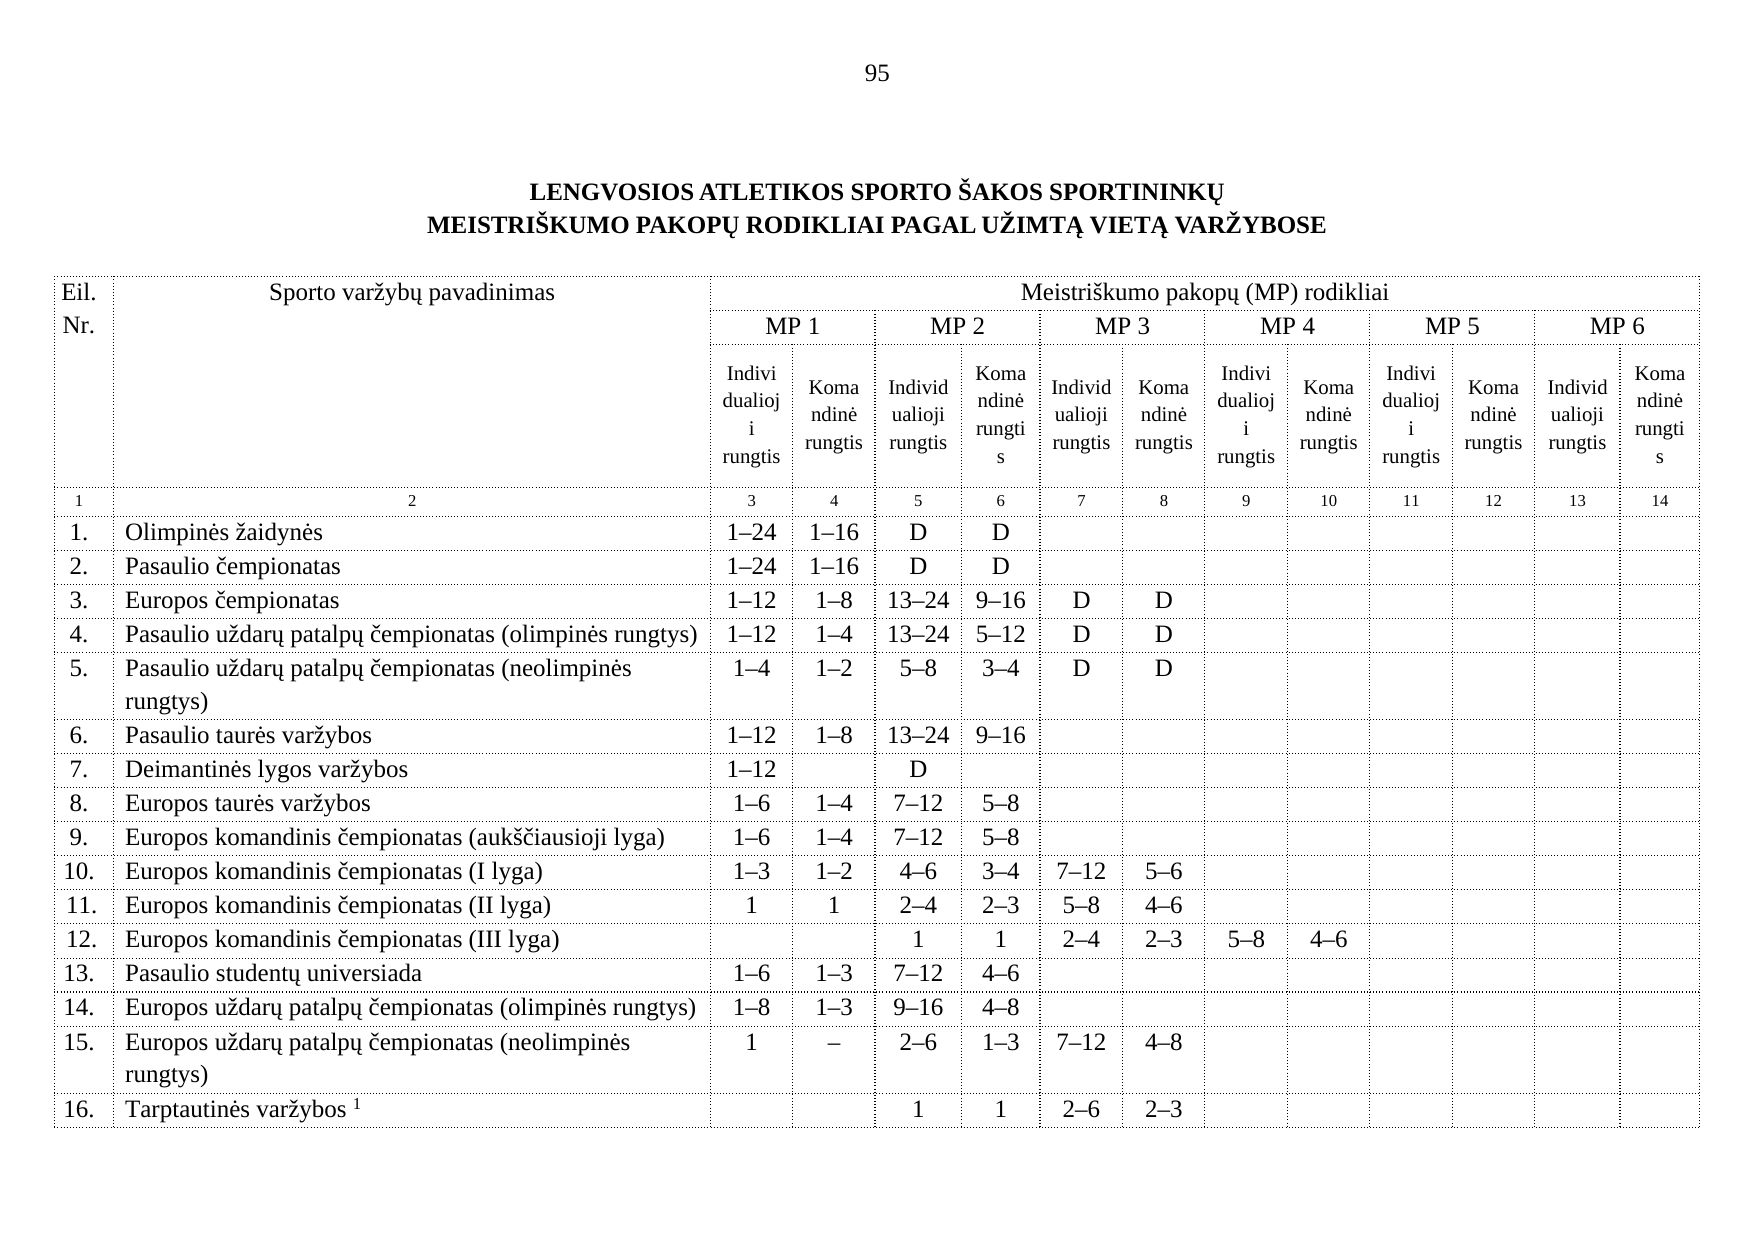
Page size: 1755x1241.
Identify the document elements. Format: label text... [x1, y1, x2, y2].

table_cell D [1040, 652, 1122, 719]
table_cell [1287, 821, 1370, 855]
table_cell 1 [875, 923, 961, 957]
table_cell [1452, 584, 1534, 618]
table_cell D [1040, 584, 1122, 618]
table_cell [1370, 753, 1452, 787]
text MEISTRIŠKUMO PAKOPŲ RODIKLIAI PAGAL UŽIMTĄ VIETĄ VARŽYBOSE [118, 210, 1636, 239]
table_cell MP 5 [1370, 310, 1534, 344]
table_cell Europos uždarų patalpų čempionatas (olimpinės rungtys) [114, 991, 710, 1026]
table_cell [1535, 787, 1620, 821]
table_cell [1287, 618, 1370, 652]
table_cell [1370, 923, 1452, 957]
table_cell 1–3 [710, 855, 793, 889]
table_cell [1205, 889, 1287, 923]
table_cell 5–8 [875, 652, 961, 719]
table_cell [1620, 958, 1699, 991]
table_cell 7–12 [875, 787, 961, 821]
table_cell 1–8 [710, 991, 793, 1026]
table_cell 12. [55, 923, 114, 957]
table_cell Pasaulio uždarų patalpų čempionatas (neolimpinės rungtys) [114, 652, 710, 719]
table_cell [1620, 889, 1699, 923]
table_cell Komandinė rungtis [961, 344, 1040, 487]
table_header Sporto varžybų pavadinimas [114, 276, 710, 487]
table_cell 1–4 [710, 652, 793, 719]
table_cell [1535, 958, 1620, 991]
table_cell Komandinė rungtis [1123, 344, 1205, 487]
table_cell [1287, 719, 1370, 753]
table_cell [1205, 652, 1287, 719]
table_cell [793, 753, 875, 787]
table_cell D [875, 753, 961, 787]
table_cell 1–12 [710, 584, 793, 618]
table_cell 2–3 [1123, 1093, 1205, 1127]
table_header Eil. Nr. [55, 276, 114, 487]
table_cell [1370, 652, 1452, 719]
table_cell 4–8 [1123, 1026, 1205, 1093]
table_cell [1535, 753, 1620, 787]
table_cell 1–2 [793, 855, 875, 889]
table_cell 1 [793, 889, 875, 923]
table_cell 4–8 [961, 991, 1040, 1026]
table_cell [1040, 753, 1122, 787]
table_cell 7–12 [1040, 855, 1122, 889]
table_cell [1123, 719, 1205, 753]
table_cell [1620, 550, 1699, 584]
table_cell 12 [1452, 487, 1534, 516]
table_cell 9–16 [875, 991, 961, 1026]
table_cell [1287, 652, 1370, 719]
text LengvoSIOS atletikOS sporto šakos sportininkų [118, 177, 1636, 206]
table_cell [1370, 719, 1452, 753]
table_cell [1452, 516, 1534, 550]
table_cell [1287, 584, 1370, 618]
table_cell [1452, 719, 1534, 753]
table_cell [1452, 652, 1534, 719]
table_cell Europos komandinis čempionatas (III lyga) [114, 923, 710, 957]
table_cell 1–6 [710, 787, 793, 821]
table_cell Europos taurės varžybos [114, 787, 710, 821]
table_cell 1–4 [793, 618, 875, 652]
table_cell [1620, 1093, 1699, 1127]
table_cell D [1123, 652, 1205, 719]
table_cell [1452, 923, 1534, 957]
table_cell [1535, 652, 1620, 719]
table_cell 5. [55, 652, 114, 719]
table_cell Europos čempionatas [114, 584, 710, 618]
table_cell 1 [55, 487, 114, 516]
table_cell 3–4 [961, 652, 1040, 719]
table_cell Individualioji rungtis [1535, 344, 1620, 487]
table_cell 1–3 [793, 958, 875, 991]
table_cell Pasaulio uždarų patalpų čempionatas (olimpinės rungtys) [114, 618, 710, 652]
table_cell [1040, 991, 1122, 1026]
table_cell [793, 1093, 875, 1127]
table_cell D [1040, 618, 1122, 652]
table_cell [1452, 618, 1534, 652]
table_cell [1205, 618, 1287, 652]
table_cell [1205, 1026, 1287, 1093]
table_cell Individualioji rungtis [875, 344, 961, 487]
table_cell 3. [55, 584, 114, 618]
table_cell Individualioji rungtis [1205, 344, 1287, 487]
table_cell 1–3 [793, 991, 875, 1026]
table_cell Pasaulio studentų universiada [114, 958, 710, 991]
table_cell 1 [961, 1093, 1040, 1127]
table_cell 9 [1205, 487, 1287, 516]
table_cell Individualioji rungtis [1370, 344, 1452, 487]
table_cell [1370, 991, 1452, 1026]
table_cell 2 [114, 487, 710, 516]
table_cell 14. [55, 991, 114, 1026]
table_cell 1–24 [710, 516, 793, 550]
table_cell [1123, 991, 1205, 1026]
table_cell [1452, 787, 1534, 821]
table_cell 11. [55, 889, 114, 923]
table_cell [1370, 821, 1452, 855]
table_cell D [875, 550, 961, 584]
table_cell 3 [710, 487, 793, 516]
table_cell D [961, 516, 1040, 550]
table_cell 13–24 [875, 584, 961, 618]
table_cell Europos komandinis čempionatas (aukščiausioji lyga) [114, 821, 710, 855]
table_cell Pasaulio taurės varžybos [114, 719, 710, 753]
table_cell [1620, 787, 1699, 821]
table_cell 1–2 [793, 652, 875, 719]
table_cell [1620, 584, 1699, 618]
table_cell [1123, 753, 1205, 787]
table_cell [1205, 550, 1287, 584]
table_cell [1370, 1093, 1452, 1127]
table_cell 5–8 [961, 787, 1040, 821]
table_cell [1205, 787, 1287, 821]
table_cell 2–6 [875, 1026, 961, 1093]
table_cell 4–6 [1123, 889, 1205, 923]
table_cell [1040, 516, 1122, 550]
table_cell [1452, 821, 1534, 855]
table_cell 10 [1287, 487, 1370, 516]
table_cell [1205, 584, 1287, 618]
table_cell D [1123, 584, 1205, 618]
table_cell [1370, 889, 1452, 923]
table_cell Pasaulio čempionatas [114, 550, 710, 584]
table_cell [1370, 958, 1452, 991]
table_cell 16. [55, 1093, 114, 1127]
table_cell [1620, 753, 1699, 787]
table_cell [710, 923, 793, 957]
table_cell [1287, 855, 1370, 889]
table_cell 2–6 [1040, 1093, 1122, 1127]
table_cell 7–12 [875, 821, 961, 855]
table_cell [1620, 923, 1699, 957]
table_cell 2–3 [961, 889, 1040, 923]
table_cell [1370, 1026, 1452, 1093]
table_cell 7 [1040, 487, 1122, 516]
table_cell 5–8 [961, 821, 1040, 855]
table_cell 1–16 [793, 550, 875, 584]
table_cell MP 6 [1535, 310, 1699, 344]
table_cell 1–8 [793, 719, 875, 753]
table_cell [1535, 821, 1620, 855]
table_cell 1 [710, 1026, 793, 1093]
table_cell [1040, 550, 1122, 584]
table_cell [1452, 958, 1534, 991]
table_cell 5–8 [1040, 889, 1122, 923]
table_cell 7–12 [875, 958, 961, 991]
table_cell Individualioji rungtis [1040, 344, 1122, 487]
table_cell 1. [55, 516, 114, 550]
table_cell Individualioji rungtis [710, 344, 793, 487]
table_cell 4–6 [1287, 923, 1370, 957]
table_cell [1535, 516, 1620, 550]
table_cell 5–8 [1205, 923, 1287, 957]
table_cell 1–12 [710, 753, 793, 787]
table_cell [1287, 1026, 1370, 1093]
table_cell [1287, 1093, 1370, 1127]
table_cell [1452, 753, 1534, 787]
table_cell [1370, 550, 1452, 584]
table_cell 13–24 [875, 618, 961, 652]
table_cell 3–4 [961, 855, 1040, 889]
table_cell [1535, 1026, 1620, 1093]
table_cell 4 [793, 487, 875, 516]
table_cell 9–16 [961, 719, 1040, 753]
table_cell 8. [55, 787, 114, 821]
table_cell [710, 1093, 793, 1127]
table_cell Europos komandinis čempionatas (II lyga) [114, 889, 710, 923]
table_cell [1620, 618, 1699, 652]
table_cell [1205, 753, 1287, 787]
table_cell [1452, 550, 1534, 584]
table_cell [1535, 1093, 1620, 1127]
table_cell [1370, 618, 1452, 652]
table_cell [1370, 855, 1452, 889]
table_cell Europos uždarų patalpų čempionatas (neolimpinės rungtys) [114, 1026, 710, 1093]
table_cell [1535, 991, 1620, 1026]
table_cell 1 [961, 923, 1040, 957]
table_cell 1–16 [793, 516, 875, 550]
table_cell [1040, 787, 1122, 821]
table_cell 1–4 [793, 821, 875, 855]
table_cell [1535, 889, 1620, 923]
table_cell [1620, 821, 1699, 855]
table_cell [1620, 991, 1699, 1026]
table_cell Deimantinės lygos varžybos [114, 753, 710, 787]
table_cell 6 [961, 487, 1040, 516]
table_cell MP 3 [1040, 310, 1205, 344]
table_cell [1123, 958, 1205, 991]
table_cell [1287, 753, 1370, 787]
table_cell 10. [55, 855, 114, 889]
table_cell [1205, 855, 1287, 889]
table_cell Komandinė rungtis [1452, 344, 1534, 487]
table_cell [1620, 652, 1699, 719]
table_cell 13. [55, 958, 114, 991]
table_cell 4. [55, 618, 114, 652]
table_cell 9. [55, 821, 114, 855]
table_cell 2–4 [1040, 923, 1122, 957]
table_header Meistriškumo pakopų (MP) rodikliai [710, 276, 1699, 310]
table_cell [1123, 550, 1205, 584]
table_cell [1535, 923, 1620, 957]
table_cell [1287, 787, 1370, 821]
table_cell MP 2 [875, 310, 1040, 344]
table_cell Olimpinės žaidynės [114, 516, 710, 550]
table_cell [1123, 821, 1205, 855]
table_cell 5–6 [1123, 855, 1205, 889]
table_cell [1287, 516, 1370, 550]
table_cell MP 1 [710, 310, 875, 344]
table_cell [1620, 855, 1699, 889]
table_cell 15. [55, 1026, 114, 1093]
table_cell 13 [1535, 487, 1620, 516]
table_cell Europos komandinis čempionatas (I lyga) [114, 855, 710, 889]
table_cell Komandinė rungtis [1620, 344, 1699, 487]
table_cell 1–6 [710, 821, 793, 855]
table_cell 13–24 [875, 719, 961, 753]
table_cell [1287, 889, 1370, 923]
table_cell MP 4 [1205, 310, 1370, 344]
table_cell [1452, 1026, 1534, 1093]
table_cell [1620, 1026, 1699, 1093]
table_cell [1452, 889, 1534, 923]
table_cell 1–12 [710, 618, 793, 652]
table_cell – [793, 1026, 875, 1093]
table_cell 8 [1123, 487, 1205, 516]
table_cell [961, 753, 1040, 787]
table_cell 2–3 [1123, 923, 1205, 957]
table_cell 1–24 [710, 550, 793, 584]
table_cell [1535, 855, 1620, 889]
table_cell D [875, 516, 961, 550]
table_cell D [961, 550, 1040, 584]
table_cell [1620, 719, 1699, 753]
table_cell [1452, 855, 1534, 889]
table_cell 4–6 [875, 855, 961, 889]
table_cell [1205, 958, 1287, 991]
table_cell [1040, 821, 1122, 855]
table_cell [1123, 787, 1205, 821]
table_cell [1535, 550, 1620, 584]
table_cell Tarptautinės varžybos 1 [114, 1093, 710, 1127]
table_cell [1205, 719, 1287, 753]
table_cell [1535, 584, 1620, 618]
table_cell 5 [875, 487, 961, 516]
table_cell 9–16 [961, 584, 1040, 618]
table_cell Komandinė rungtis [1287, 344, 1370, 487]
table_cell [1620, 516, 1699, 550]
table_cell [1370, 516, 1452, 550]
table_cell 14 [1620, 487, 1699, 516]
table_cell 2. [55, 550, 114, 584]
table_cell [1040, 719, 1122, 753]
table_cell 6. [55, 719, 114, 753]
table_cell 7–12 [1040, 1026, 1122, 1093]
table_cell [1205, 991, 1287, 1026]
table_cell [1535, 719, 1620, 753]
table_cell [1452, 991, 1534, 1026]
table_cell Komandinė rungtis [793, 344, 875, 487]
table_cell [1205, 821, 1287, 855]
table_cell [1040, 958, 1122, 991]
table_cell [1452, 1093, 1534, 1127]
table_cell [1370, 787, 1452, 821]
table_cell 1 [710, 889, 793, 923]
table_cell 4–6 [961, 958, 1040, 991]
table_cell 7. [55, 753, 114, 787]
table_cell 1–12 [710, 719, 793, 753]
table_cell 11 [1370, 487, 1452, 516]
table_cell 5–12 [961, 618, 1040, 652]
table_cell [1205, 1093, 1287, 1127]
table_cell [1535, 618, 1620, 652]
table_cell [1123, 516, 1205, 550]
table_cell [1205, 516, 1287, 550]
table_cell 2–4 [875, 889, 961, 923]
table_cell [1370, 584, 1452, 618]
table_cell 1 [875, 1093, 961, 1127]
table_cell [1287, 958, 1370, 991]
table_cell [1287, 991, 1370, 1026]
table_cell 1–8 [793, 584, 875, 618]
table_cell [1287, 550, 1370, 584]
table_cell 1–6 [710, 958, 793, 991]
table_cell D [1123, 618, 1205, 652]
table_cell 1–4 [793, 787, 875, 821]
table_cell 1–3 [961, 1026, 1040, 1093]
table_cell [793, 923, 875, 957]
